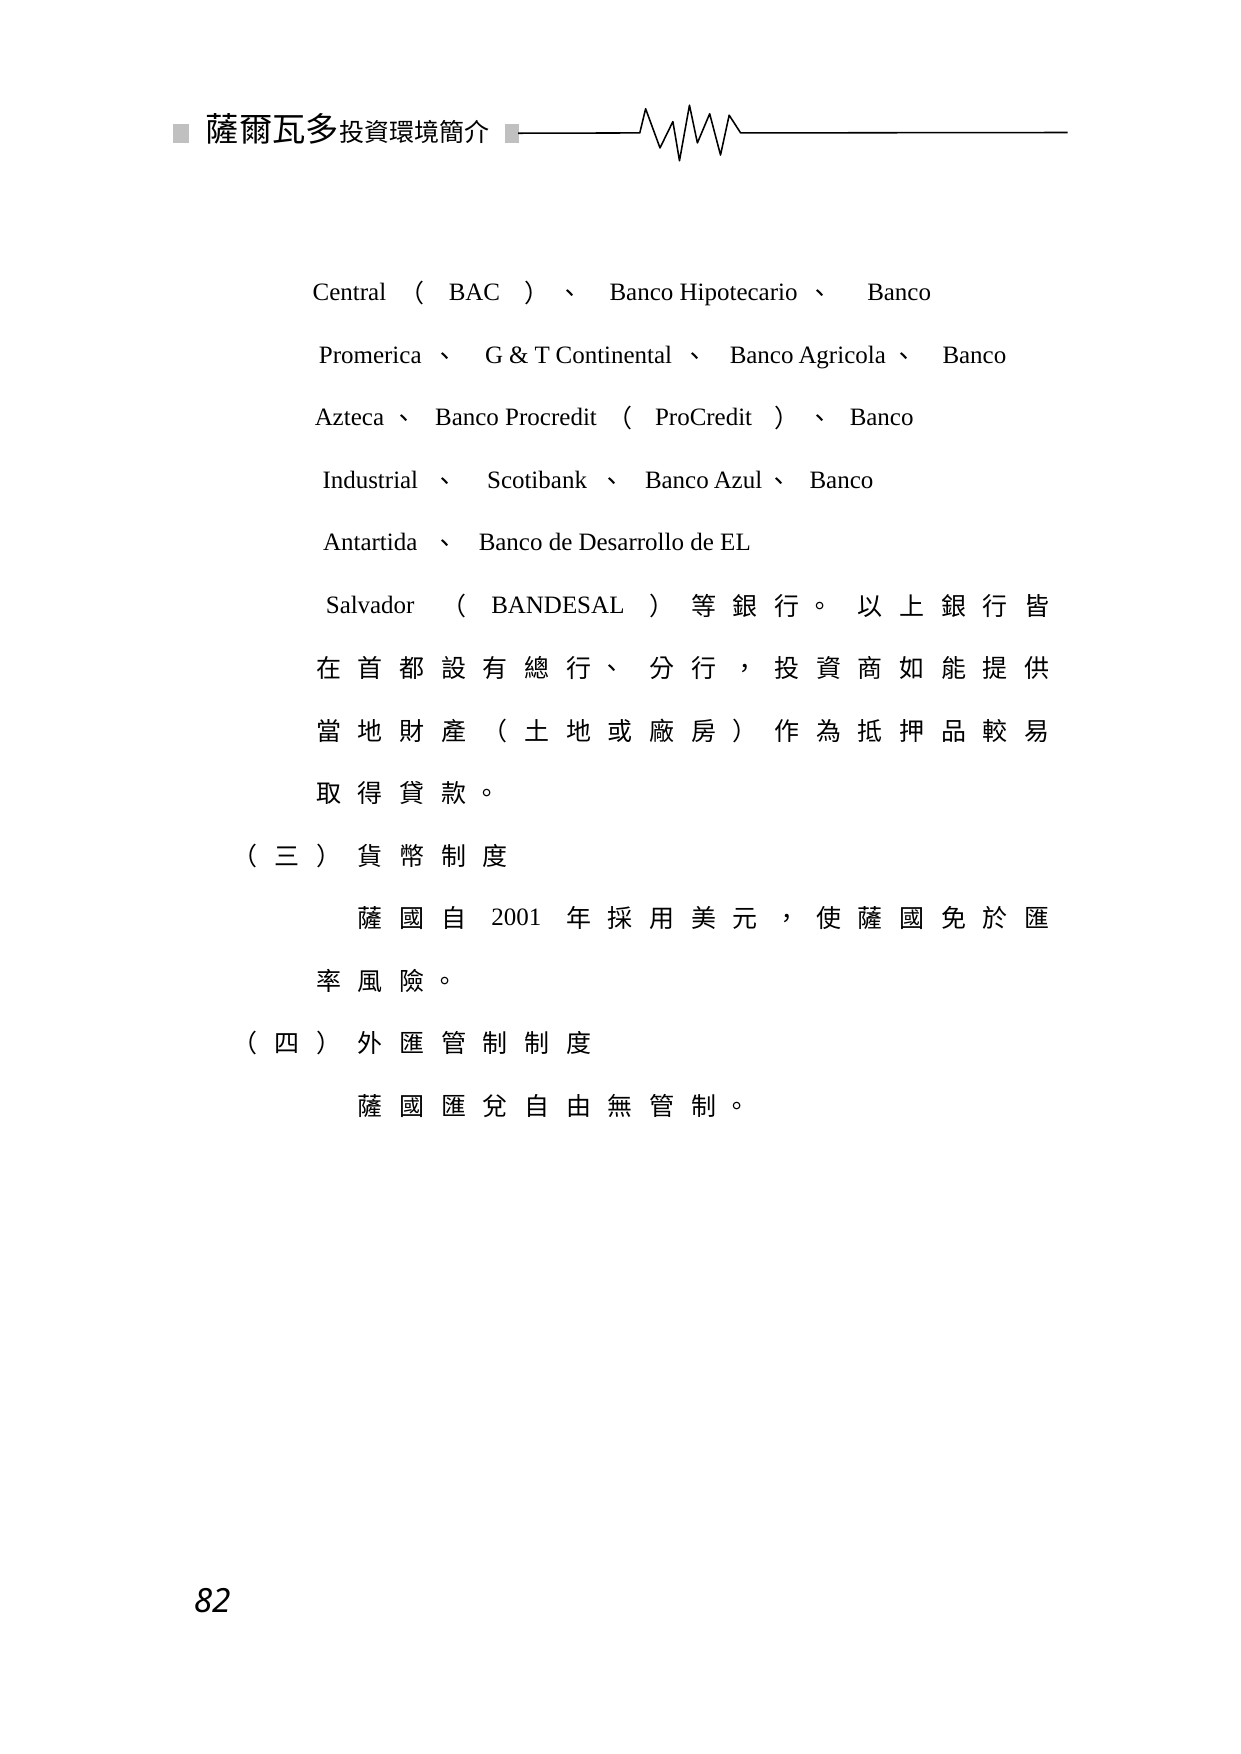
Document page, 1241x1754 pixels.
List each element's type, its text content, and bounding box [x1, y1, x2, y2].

text 薩國自2001年採用美元，使薩國免於匯率風險。 [281, 875, 1058, 1000]
text 薩國匯兌自由無管制。 [281, 1063, 1058, 1125]
text Central（BAC）、Banco Hipotecario、Banco Promerica、G & T Continental、Banco Agricola、Banco Azteca、Banco Procredit（ProCredit）、Banco Industrial、Scotibank、Banco Azul、Banco Antartida、Banco de Desarrollo de EL Salvador（BANDESAL）等銀行。以上銀行皆在首都設有總行、分行，投資商如能提供當地財產（土地或廠房）作為抵押品較易取得貸款。 [281, 250, 1058, 813]
text （三）貨幣制度 [207, 813, 1058, 875]
text （四）外匯管制制度 [207, 1000, 1058, 1063]
